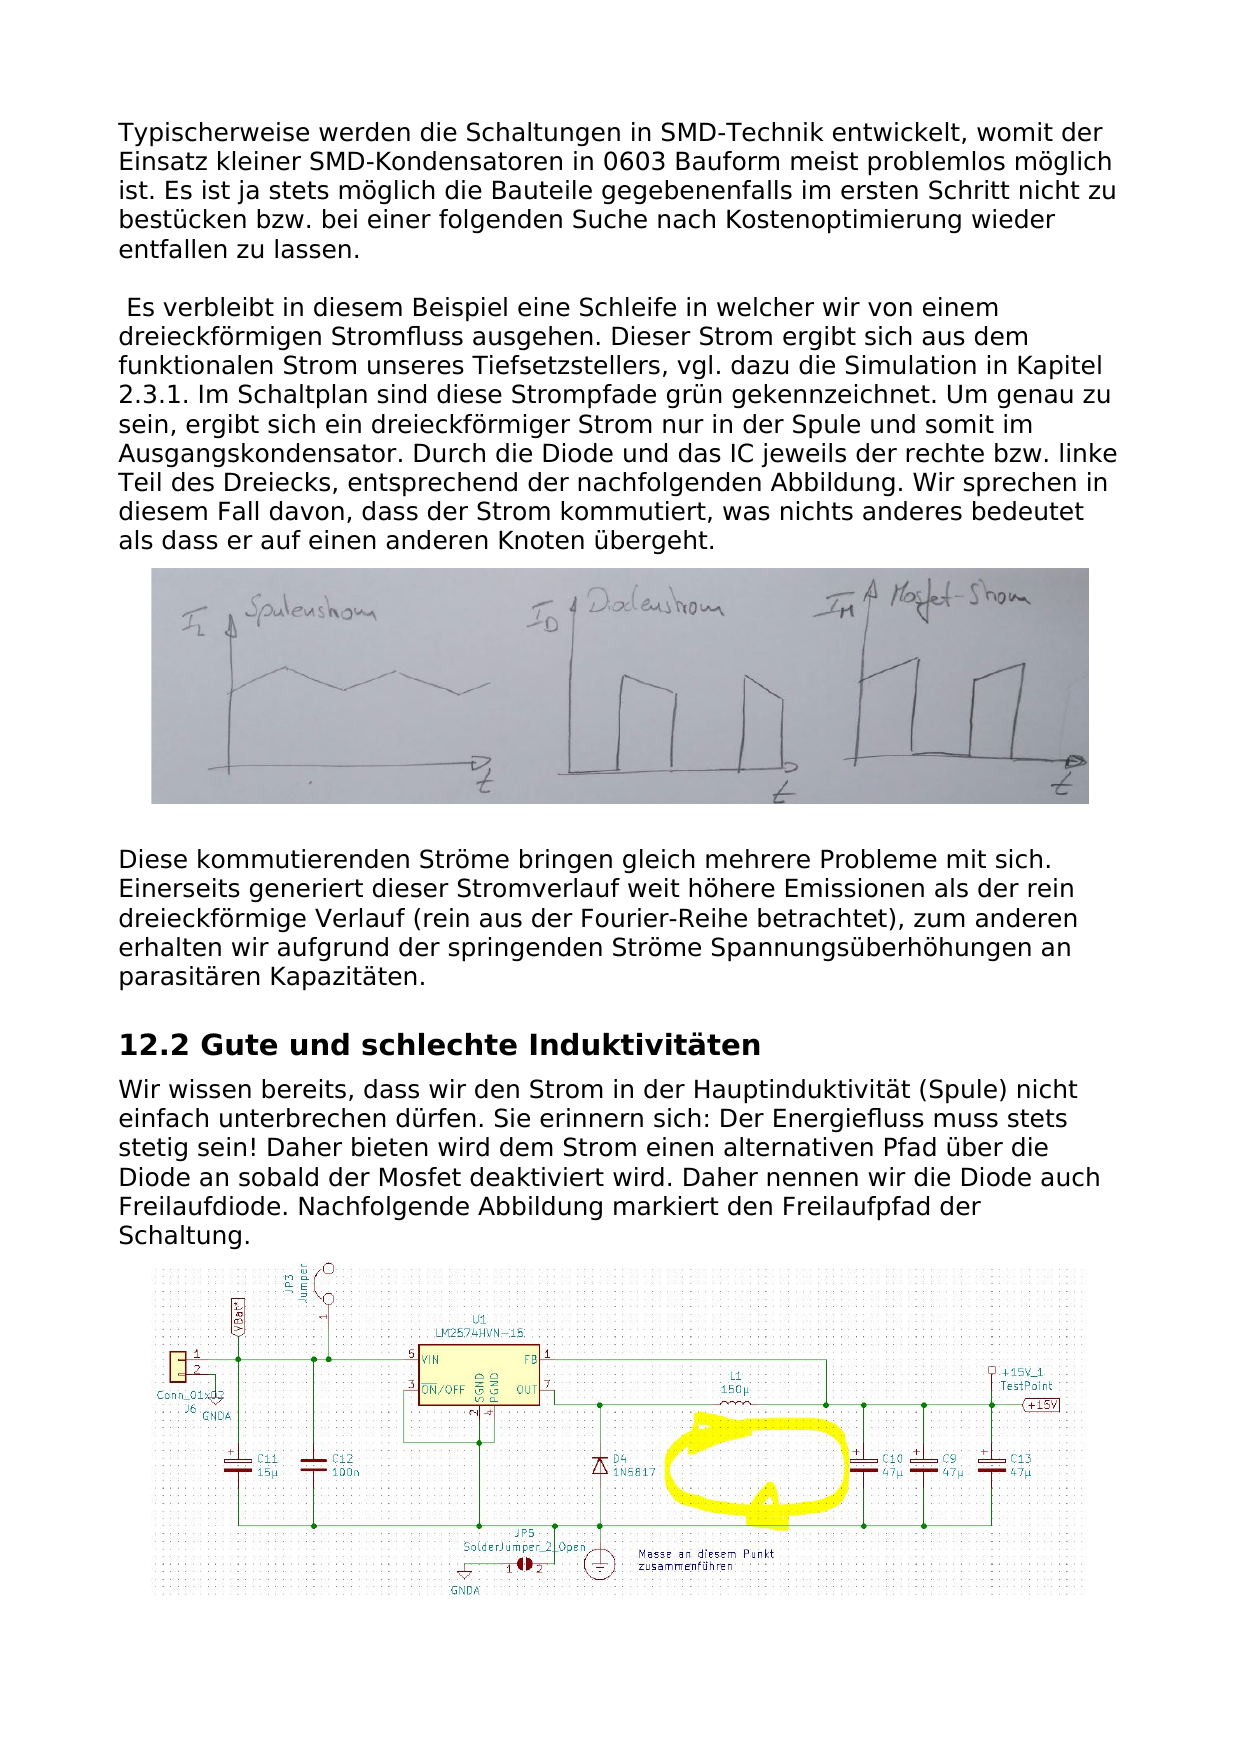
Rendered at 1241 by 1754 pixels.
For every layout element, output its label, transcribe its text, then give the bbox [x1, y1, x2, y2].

subtitle 12.2 Gute und schlechte Induktivitäten [118, 1029, 1122, 1063]
picture [151, 1262, 1089, 1599]
text Typischerweise werden die Schaltungen in SMD-Technik entwickelt, womit der Einsatz kleiner SMD-Kondensatoren in 0603 Bauform meist problemlos möglich ist. Es ist ja stets möglich die Bauteile gegebenenfalls im ersten Schritt nicht zu bestücken bzw. bei einer folgenden Suche nach Kostenoptimierung wieder entfallen zu lassen. Es verbleibt in diesem Beispiel eine Schleife in welcher wir von einem dreieckförmigen Stromfluss ausgehen. Dieser Strom ergibt sich aus dem funktionalen Strom unseres Tiefsetzstellers, vgl. dazu die Simulation in Kapitel 2.3.1. Im Schaltplan sind diese Strompfade grün gekennzeichnet. Um genau zu sein, ergibt sich ein dreieckförmiger Strom nur in der Spule und somit im Ausgangskondensator. Durch die Diode und das IC jeweils der rechte bzw. linke Teil des Dreiecks, entsprechend der nachfolgenden Abbildung. Wir sprechen in diesem Fall davon, dass der Strom kommutiert, was nichts anderes bedeutet als dass er auf einen anderen Knoten übergeht. [118, 118, 1122, 556]
text Diese kommutierenden Ströme bringen gleich mehrere Probleme mit sich. Einerseits generiert dieser Stromverlauf weit höhere Emissionen als der rein dreieckförmige Verlauf (rein aus der Fourier-Reihe betrachtet), zum anderen erhalten wir aufgrund der springenden Ströme Spannungsüberhöhungen an parasitären Kapazitäten. [118, 845, 1122, 991]
text Wir wissen bereits, dass wir den Strom in der Hauptinduktivität (Spule) nicht einfach unterbrechen dürfen. Sie erinnern sich: Der Energiefluss muss stets stetig sein! Daher bieten wird dem Strom einen alternativen Pfad über die Diode an sobald der Mosfet deaktiviert wird. Daher nennen wir die Diode auch Freilaufdiode. Nachfolgende Abbildung markiert den Freilaufpfad der Schaltung. [118, 1075, 1122, 1250]
picture [151, 568, 1089, 804]
